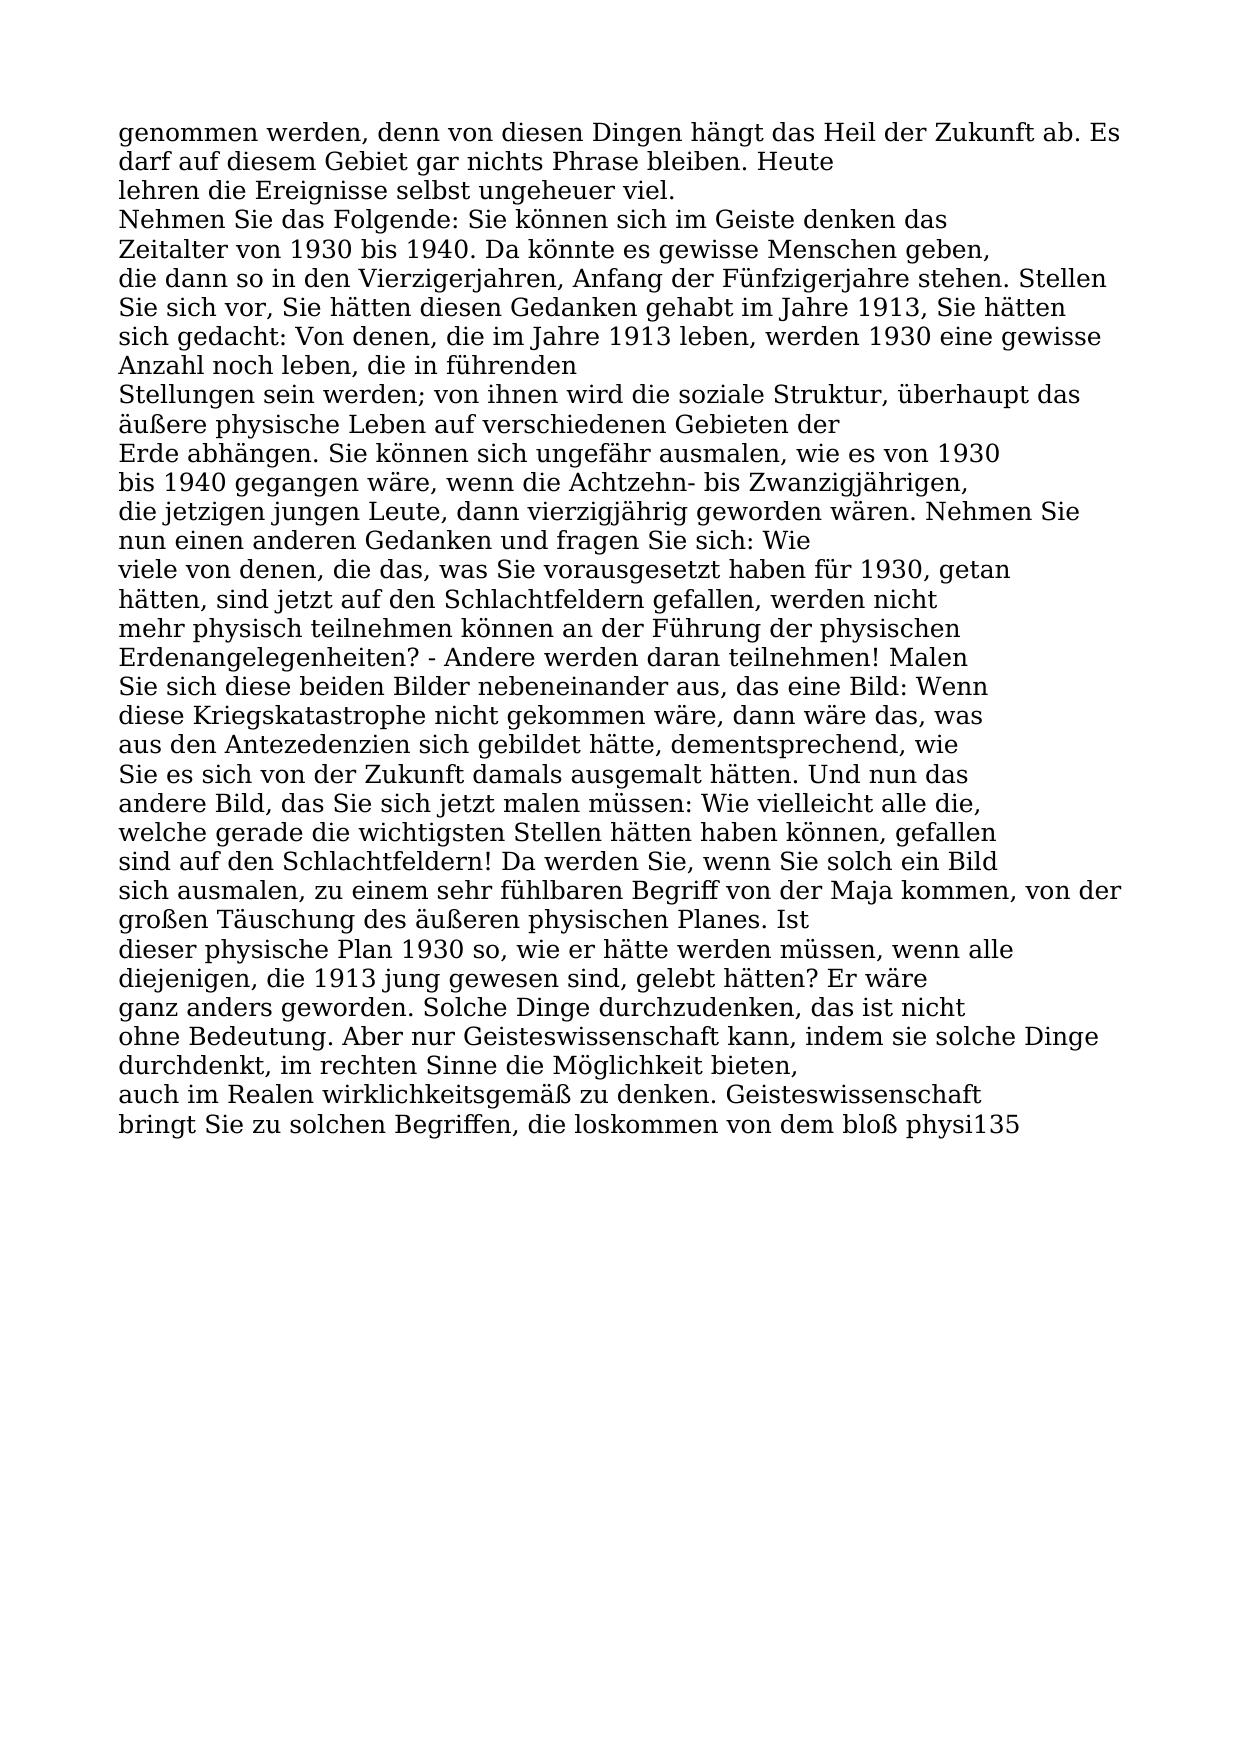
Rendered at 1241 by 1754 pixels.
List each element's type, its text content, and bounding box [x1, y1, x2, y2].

text die dann so in den Vierzigerjahren, Anfang der Fünfzigerjahre stehen. Stellen Sie sich vor, Sie hätten diesen Gedanken gehabt im Jahre 1913, Sie hätten sich gedacht: Von denen, die im Jahre 1913 leben, werden 1930 eine gewisse Anzahl noch leben, die in führenden [118, 264, 1122, 381]
text sich ausmalen, zu einem sehr fühlbaren Begriff von der Maja kommen, von der großen Täuschung des äußeren physischen Planes. Ist [118, 876, 1122, 935]
text welche gerade die wichtigsten Stellen hätten haben können, gefallen [118, 818, 1122, 847]
text dieser physische Plan 1930 so, wie er hätte werden müssen, wenn alle diejenigen, die 1913 jung gewesen sind, gelebt hätten? Er wäre [118, 935, 1122, 993]
text ganz anders geworden. Solche Dinge durchzudenken, das ist nicht [118, 993, 1122, 1022]
text andere Bild, das Sie sich jetzt malen müssen: Wie vielleicht alle die, [118, 789, 1122, 818]
text Sie sich diese beiden Bilder nebeneinander aus, das eine Bild: Wenn [118, 672, 1122, 701]
text ohne Bedeutung. Aber nur Geisteswissenschaft kann, indem sie solche Dinge durchdenkt, im rechten Sinne die Möglichkeit bieten, [118, 1022, 1122, 1081]
text viele von denen, die das, was Sie vorausgesetzt haben für 1930, getan [118, 556, 1122, 585]
text Zeitalter von 1930 bis 1940. Da könnte es gewisse Menschen geben, [118, 235, 1122, 264]
text sind auf den Schlachtfeldern! Da werden Sie, wenn Sie solch ein Bild [118, 847, 1122, 876]
text mehr physisch teilnehmen können an der Führung der physischen [118, 614, 1122, 643]
text diese Kriegskatastrophe nicht gekommen wäre, dann wäre das, was [118, 701, 1122, 731]
text Erdenangelegenheiten? - Andere werden daran teilnehmen! Malen [118, 643, 1122, 672]
text hätten, sind jetzt auf den Schlachtfeldern gefallen, werden nicht [118, 585, 1122, 614]
text aus den Antezedenzien sich gebildet hätte, dementsprechend, wie [118, 731, 1122, 760]
text Erde abhängen. Sie können sich ungefähr ausmalen, wie es von 1930 [118, 439, 1122, 468]
text genommen werden, denn von diesen Dingen hängt das Heil der Zukunft ab. Es darf auf diesem Gebiet gar nichts Phrase bleiben. Heute [118, 118, 1122, 176]
text auch im Realen wirklichkeitsgemäß zu denken. Geisteswissenschaft [118, 1081, 1122, 1110]
text Stellungen sein werden; von ihnen wird die soziale Struktur, überhaupt das äußere physische Leben auf verschiedenen Gebieten der [118, 381, 1122, 439]
text bis 1940 gegangen wäre, wenn die Achtzehn- bis Zwanzigjährigen, [118, 468, 1122, 497]
text die jetzigen jungen Leute, dann vierzigjährig geworden wären. Nehmen Sie nun einen anderen Gedanken und fragen Sie sich: Wie [118, 497, 1122, 556]
text Sie es sich von der Zukunft damals ausgemalt hätten. Und nun das [118, 760, 1122, 789]
text bringt Sie zu solchen Begriffen, die loskommen von dem bloß physi135 [118, 1110, 1122, 1139]
text lehren die Ereignisse selbst ungeheuer viel. [118, 176, 1122, 206]
text Nehmen Sie das Folgende: Sie können sich im Geiste denken das [118, 206, 1122, 235]
